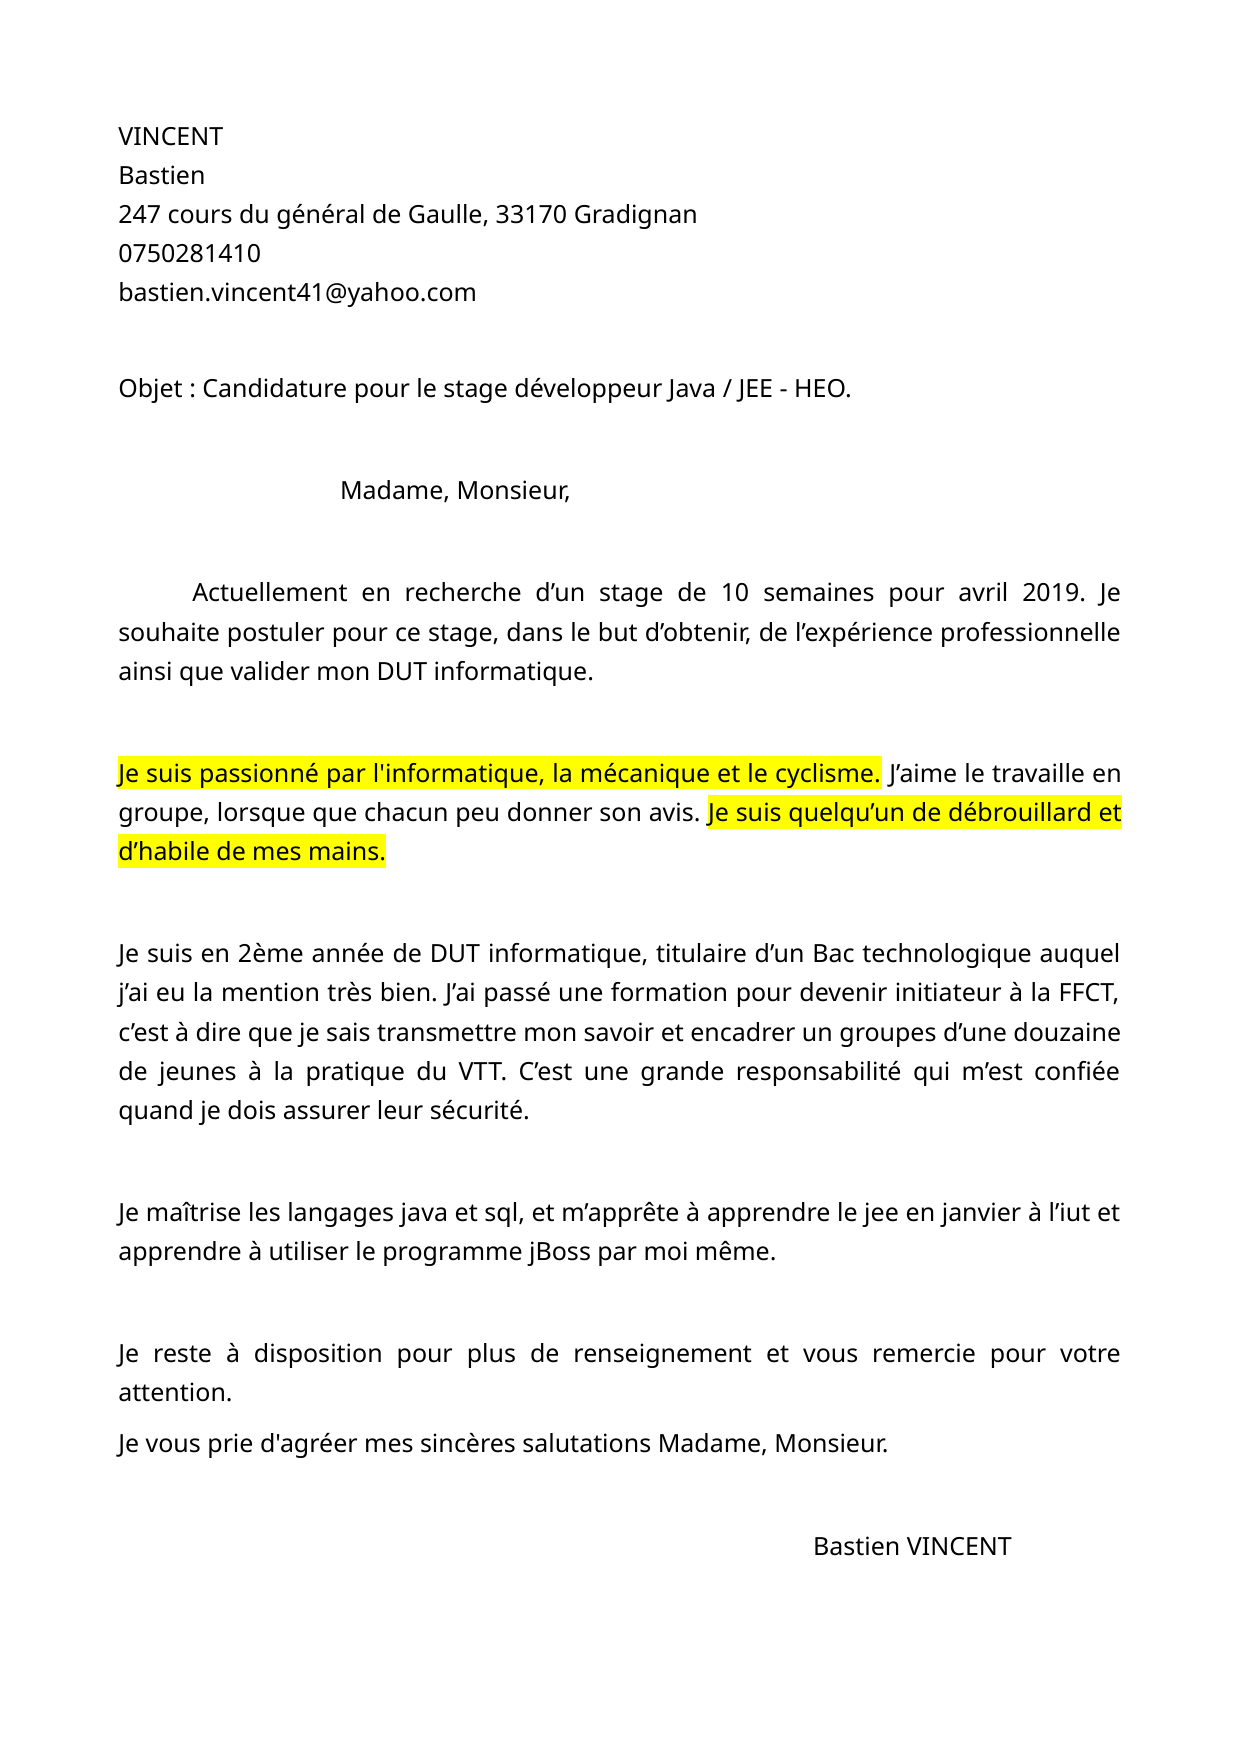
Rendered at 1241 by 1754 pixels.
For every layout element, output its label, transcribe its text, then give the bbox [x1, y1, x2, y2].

text Objet : Candidature pour le stage développeur Java / JEE - HEO. [118, 371, 1122, 405]
text Bastien VINCENT [118, 1528, 1122, 1562]
text Je suis en 2ème année de DUT informatique, titulaire d’un Bac technologique auquel j’ai eu la mention très bien. J’ai passé une formation pour devenir initiateur à la FFCT, c’est à dire que je sais transmettre mon savoir et encadrer un groupes d’une douzaine de jeunes à la pratique du VTT. C’est une grande responsabilité qui m’est confiée quand je dois assurer leur sécurité. [118, 936, 1122, 1127]
text bastien.vincent41@yahoo.com [118, 275, 1122, 309]
text Actuellement en recherche d’un stage de 10 semaines pour avril 2019. Je souhaite postuler pour ce stage, dans le but d’obtenir, de l’expérience professionnelle ainsi que valider mon DUT informatique. [118, 575, 1122, 687]
text Bastien [118, 157, 1122, 191]
text 0750281410 [118, 236, 1122, 270]
text Madame, Monsieur, [118, 473, 1122, 507]
text Je suis passionné par l'informatique, la mécanique et le cyclisme. J’aime le travaille en groupe, lorsque que chacun peu donner son avis. Je suis quelqu’un de débrouillard et d’habile de mes mains. [118, 756, 1122, 868]
text Je reste à disposition pour plus de renseignement et vous remercie pour votre attention. [118, 1336, 1122, 1409]
text VINCENT [118, 118, 1122, 152]
text Je vous prie d'agréer mes sincères salutations Madame, Monsieur. [118, 1426, 1122, 1460]
text Je maîtrise les langages java et sql, et m’apprête à apprendre le jee en janvier à l’iut et apprendre à utiliser le programme jBoss par moi même. [118, 1195, 1122, 1268]
text 247 cours du général de Gaulle, 33170 Gradignan [118, 196, 1122, 231]
